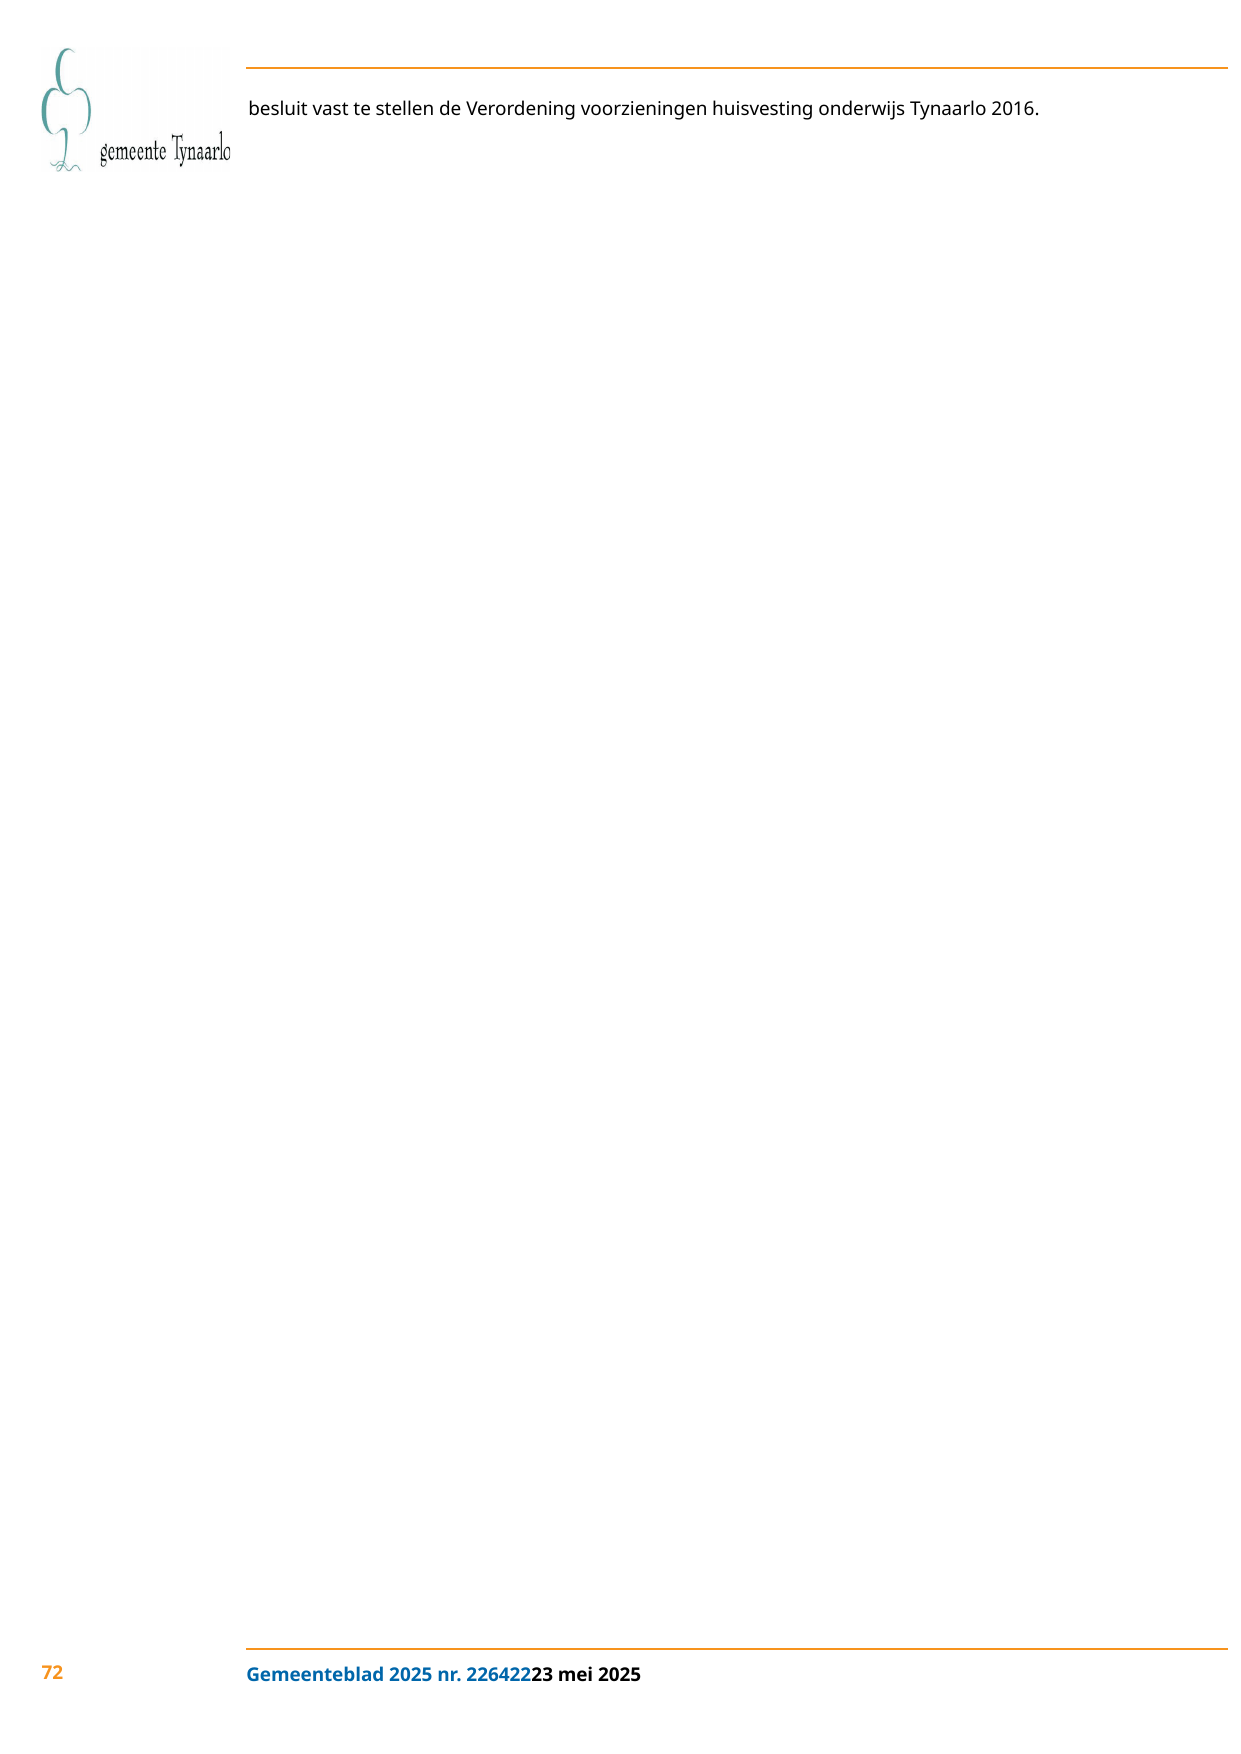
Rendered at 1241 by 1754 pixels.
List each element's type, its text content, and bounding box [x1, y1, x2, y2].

text besluit vast te stellen de Verordening voorzieningen huisvesting onderwijs Tynaarlo 2016. [248, 95, 1152, 121]
picture [41, 47, 231, 172]
